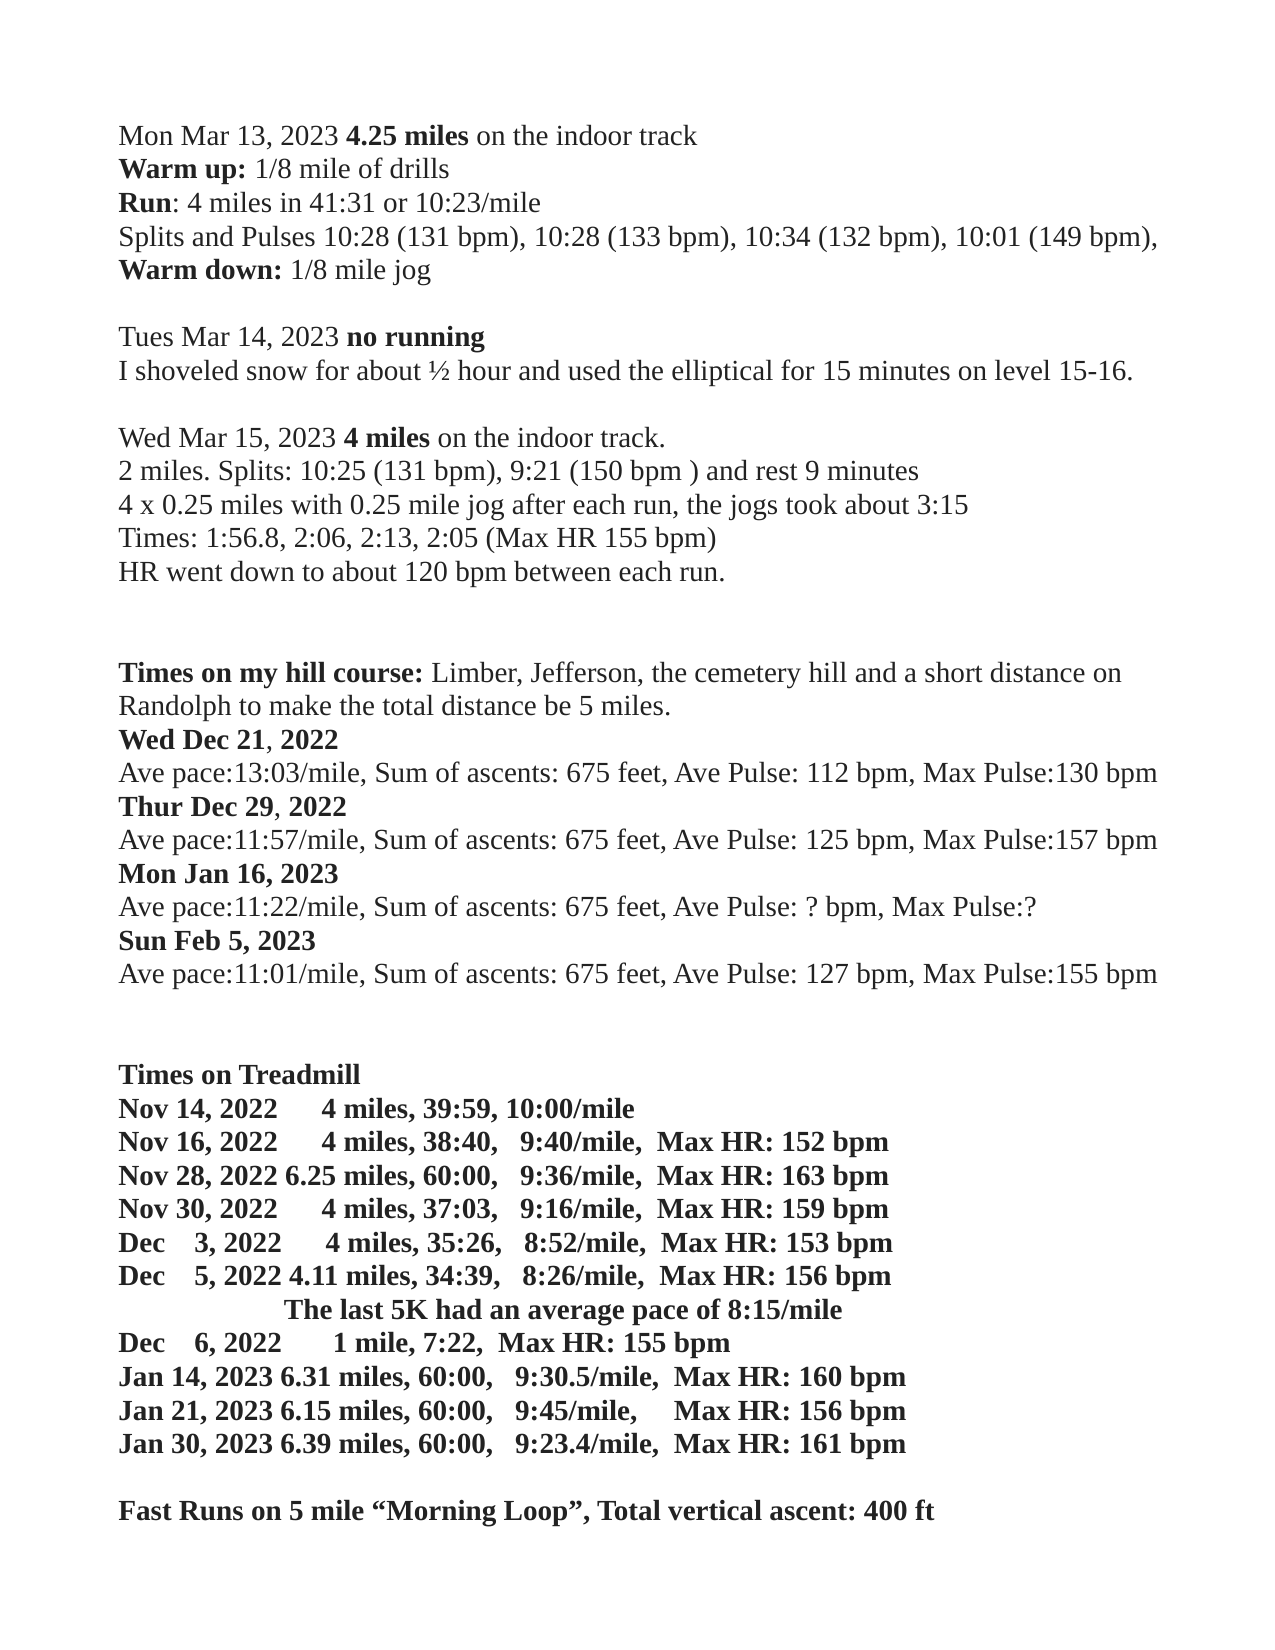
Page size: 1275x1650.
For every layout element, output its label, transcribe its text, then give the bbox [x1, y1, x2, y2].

text HR went down to about 120 bpm between each run. [118, 554, 1161, 588]
text Wed Mar 15, 2023 4 miles on the indoor track. [118, 420, 1161, 453]
text Mon Mar 13, 2023 4.25 miles on the indoor track [118, 118, 1161, 152]
text Ave pace:11:01/mile, Sum of ascents: 675 feet, Ave Pulse: 127 bpm, Max Pulse:155 bpm [118, 957, 1161, 990]
text Sun Feb 5, 2023 [118, 923, 1161, 957]
text Ave pace:11:22/mile, Sum of ascents: 675 feet, Ave Pulse: ? bpm, Max Pulse:? [118, 889, 1161, 923]
text Dec 5, 2022 4.11 miles, 34:39, 8:26/mile, Max HR: 156 bpm [118, 1258, 1161, 1292]
text 4 x 0.25 miles with 0.25 mile jog after each run, the jogs took about 3:15 [118, 487, 1161, 521]
text Warm up: 1/8 mile of drills [118, 152, 1161, 185]
text Times: 1:56.8, 2:06, 2:13, 2:05 (Max HR 155 bpm) [118, 521, 1161, 554]
text Dec 3, 2022 4 miles, 35:26, 8:52/mile, Max HR: 153 bpm [118, 1225, 1161, 1258]
text Ave pace:13:03/mile, Sum of ascents: 675 feet, Ave Pulse: 112 bpm, Max Pulse:130 bpm [118, 755, 1161, 789]
text Run: 4 miles in 41:31 or 10:23/mile [118, 185, 1161, 219]
text Jan 14, 2023 6.31 miles, 60:00, 9:30.5/mile, Max HR: 160 bpm [118, 1359, 1161, 1393]
text Nov 28, 2022 6.25 miles, 60:00, 9:36/mile, Max HR: 163 bpm [118, 1158, 1161, 1191]
text Times on my hill course: Limber, Jefferson, the cemetery hill and a short distance on Randolph to make the total distance be 5 miles. [118, 655, 1161, 722]
text Warm down: 1/8 mile jog [118, 252, 1161, 286]
text Nov 14, 2022 4 miles, 39:59, 10:00/mile [118, 1091, 1161, 1124]
text Nov 16, 2022 4 miles, 38:40, 9:40/mile, Max HR: 152 bpm [118, 1124, 1161, 1158]
text Ave pace:11:57/mile, Sum of ascents: 675 feet, Ave Pulse: 125 bpm, Max Pulse:157 bpm [118, 822, 1161, 856]
text Times on Treadmill [118, 1057, 1161, 1091]
text Wed Dec 21, 2022 [118, 722, 1161, 755]
text 2 miles. Splits: 10:25 (131 bpm), 9:21 (150 bpm ) and rest 9 minutes [118, 453, 1161, 487]
text Fast Runs on 5 mile “Morning Loop”, Total vertical ascent: 400 ft [118, 1493, 1161, 1527]
text Dec 6, 2022 1 mile, 7:22, Max HR: 155 bpm [118, 1326, 1161, 1359]
text I shoveled snow for about ½ hour and used the elliptical for 15 minutes on level 15-16. [118, 353, 1161, 386]
text Splits and Pulses 10:28 (131 bpm), 10:28 (133 bpm), 10:34 (132 bpm), 10:01 (149 bpm), [118, 219, 1161, 252]
text Jan 30, 2023 6.39 miles, 60:00, 9:23.4/mile, Max HR: 161 bpm [118, 1426, 1161, 1460]
text Mon Jan 16, 2023 [118, 856, 1161, 889]
text Jan 21, 2023 6.15 miles, 60:00, 9:45/mile, Max HR: 156 bpm [118, 1393, 1161, 1426]
text The last 5K had an average pace of 8:15/mile [118, 1292, 1161, 1326]
text Tues Mar 14, 2023 no running [118, 319, 1161, 353]
text Thur Dec 29, 2022 [118, 789, 1161, 822]
text Nov 30, 2022 4 miles, 37:03, 9:16/mile, Max HR: 159 bpm [118, 1191, 1161, 1225]
